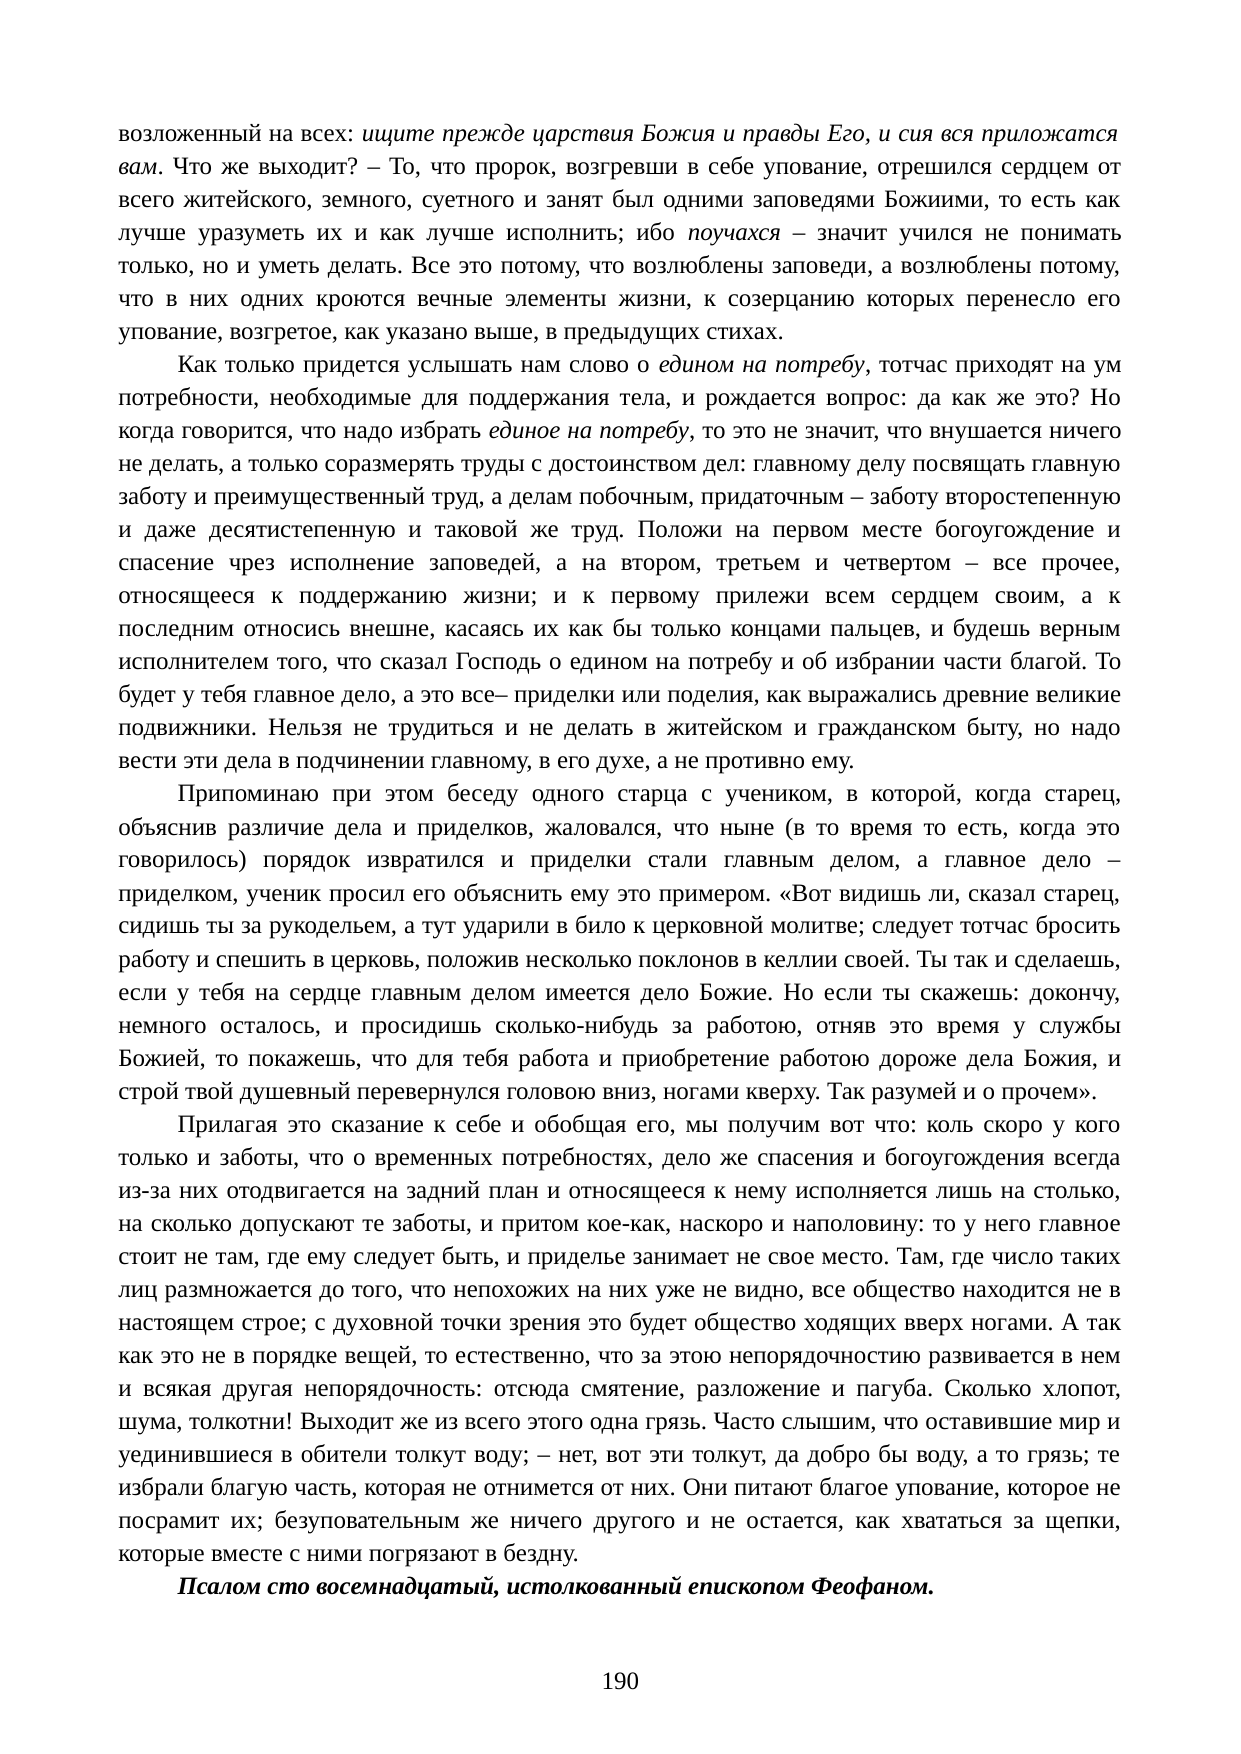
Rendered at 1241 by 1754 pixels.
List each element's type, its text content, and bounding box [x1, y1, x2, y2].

text возложенный на всех: ищите прежде царствия Божия и правды Его, и сия вся приложатся вам. Что же выходит? – То, что пророк, возгревши в себе упование, отрешился сердцем от всего житейского, земного, суетного и занят был одними заповедями Божиими, то есть как лучше уразуметь их и как лучше исполнить; ибо поучахся – значит учился не понимать только, но и уметь делать. Все это потому, что возлюблены заповеди, а возлюблены потому, что в них одних кроются вечные элементы жизни, к созерцанию которых перенесло его упование, возгретое, как указано выше, в предыдущих стихах. [118, 118, 1122, 345]
text Псалом сто восемнадцатый, истолкованный епископом Феофаном. [118, 1571, 1122, 1600]
text Как только придется услышать нам слово о едином на потребу, тотчас приходят на ум потребности, необходимые для поддержания тела, и рождается вопрос: да как же это? Но когда говорится, что надо избрать единое на потребу, то это не значит, что внушается ничего не делать, а только соразмерять труды с достоинством дел: главному делу посвящать главную заботу и преимущественный труд, а делам побочным, придаточным – заботу второстепенную и даже десятистепенную и таковой же труд. Положи на первом месте богоугождение и спасение чрез исполнение заповедей, а на втором, третьем и четвертом – все прочее, относящееся к поддержанию жизни; и к первому прилежи всем сердцем своим, а к последним относись внешне, касаясь их как бы только концами пальцев, и будешь верным исполнителем того, что сказал Господь о едином на потребу и об избрании части благой. То будет у тебя главное дело, а это все– приделки или поделия, как выражались древние великие подвижники. Нельзя не трудиться и не делать в житейском и гражданском быту, но надо вести эти дела в подчинении главному, в его духе, а не противно ему. [118, 349, 1122, 774]
text Прилагая это сказание к себе и обобщая его, мы получим вот что: коль скоро у кого только и заботы, что о временных потребностях, дело же спасения и богоугождения всегда из-за них отодвигается на задний план и относящееся к нему исполняется лишь на столько, на сколько допускают те заботы, и притом кое-как, наскоро и наполовину: то у него главное стоит не там, где ему следует быть, и приделье занимает не свое место. Там, где число таких лиц размножается до того, что непохожих на них уже не видно, все общество находится не в настоящем строе; с духовной точки зрения это будет общество ходящих вверх ногами. А так как это не в порядке вещей, то естественно, что за этою непорядочностию развивается в нем и всякая другая непорядочность: отсюда смятение, разложение и пагуба. Сколько хлопот, шума, толкотни! Выходит же из всего этого одна грязь. Часто слышим, что оставившие мир и уединившиеся в обители толкут воду; – нет, вот эти толкут, да добро бы воду, а то грязь; те избрали благую часть, которая не отнимется от них. Они питают благое упование, которое не посрамит их; безуповательным же ничего другого и не остается, как хвататься за щепки, которые вместе с ними погрязают в бездну. [118, 1109, 1122, 1567]
text Припоминаю при этом беседу одного старца с учеником, в которой, когда старец, объяснив различие дела и приделков, жаловался, что ныне (в то время то есть, когда это говорилось) порядок извратился и приделки стали главным делом, а главное дело – приделком, ученик просил его объяснить ему это примером. «Вот видишь ли, сказал старец, сидишь ты за рукодельем, а тут ударили в било к церковной молитве; следует тотчас бросить работу и спешить в церковь, положив несколько поклонов в келлии своей. Ты так и сделаешь, если у тебя на сердце главным делом имеется дело Божие. Но если ты скажешь: докончу, немного осталось, и просидишь сколько-нибудь за работою, отняв это время у службы Божией, то покажешь, что для тебя работа и приобретение работою дороже дела Божия, и строй твой душевный перевернулся головою вниз, ногами кверху. Так разумей и о прочем». [118, 778, 1122, 1104]
